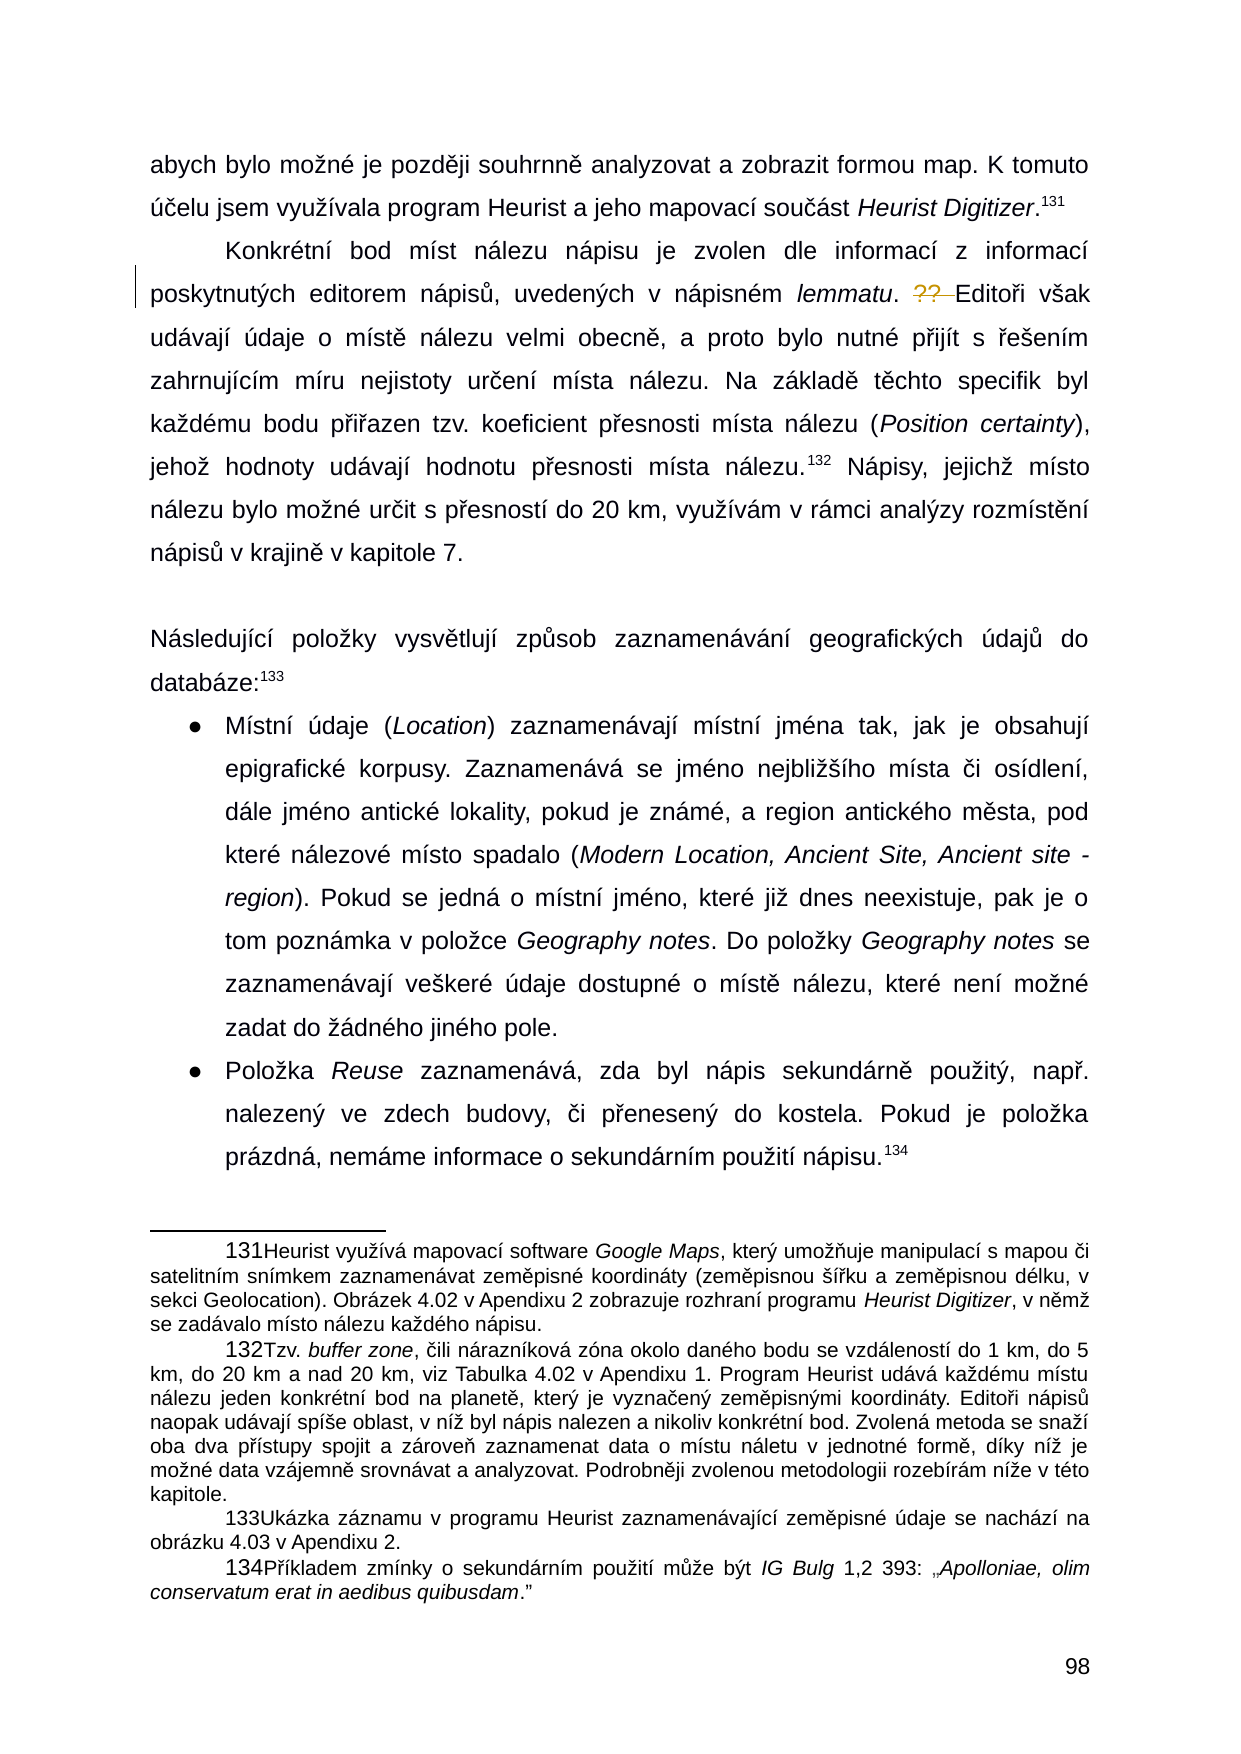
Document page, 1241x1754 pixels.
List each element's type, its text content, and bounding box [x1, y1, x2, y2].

text Heurist využívá mapovací software Google Maps, který umožňuje manipulací s mapou či satelitním snímkem zaznamenávat zeměpisné koordináty (zeměpisnou šířku a zeměpisnou délku, v sekci Geolocation). Obrázek 4.02 v Apendixu 2 zobrazuje rozhraní programu Heurist Digitizer, v němž se zadávalo místo nálezu každého nápisu. [150, 1237, 1090, 1336]
text Tzv. buffer zone, čili nárazníková zóna okolo daného bodu se vzdáleností do 1 km, do 5 km, do 20 km a nad 20 km, viz Tabulka 4.02 v Apendixu 1. Program Heurist udává každému místu nálezu jeden konkrétní bod na planetě, který je vyznačený zeměpisnými koordináty. Editoři nápisů naopak udávají spíše oblast, v níž byl nápis nalezen a nikoliv konkrétní bod. Zvolená metoda se snaží oba dva přístupy spojit a zároveň zaznamenat data o místu náletu v jednotné formě, díky níž je možné data vzájemně srovnávat a analyzovat. Podrobněji zvolenou metodologii rozebírám níže v této kapitole. [150, 1336, 1090, 1506]
text Ukázka záznamu v programu Heurist zaznamenávající zeměpisné údaje se nachází na obrázku 4.03 v Apendixu 2. [150, 1506, 1090, 1554]
list Položka Reuse zaznamenává, zda byl nápis sekundárně použitý, např. nalezený ve zdech budovy, či přenesený do kostela. Pokud je položka prázdná, nemáme informace o sekundárním použití nápisu. [187, 1056, 1090, 1171]
text Následující položky vysvětlují způsob zaznamenávání geografických údajů do databáze: [150, 624, 1090, 696]
text abych bylo možné je později souhrnně analyzovat a zobrazit formou map. K tomuto účelu jsem využívala program Heurist a jeho mapovací součást Heurist Digitizer. [150, 150, 1090, 222]
list Místní údaje (Location) zaznamenávají místní jména tak, jak je obsahují epigrafické korpusy. Zaznamenává se jméno nejbližšího místa či osídlení, dále jméno antické lokality, pokud je známé, a region antického města, pod které nálezové místo spadalo (Modern Location, Ancient Site, Ancient site - region). Pokud se jedná o místní jméno, které již dnes neexistuje, pak je o tom poznámka v položce Geography notes. Do položky Geography notes se zaznamenávají veškeré údaje dostupné o místě nálezu, které není možné zadat do žádného jiného pole. [187, 711, 1090, 1041]
list Příkladem zmínky o sekundárním použití může být IG Bulg 1,2 393: „Apolloniae, olim conservatum erat in aedibus quibusdam.” [150, 1554, 1090, 1604]
text Konkrétní bod míst nálezu nápisu je zvolen dle informací z informací poskytnutých editorem nápisů, uvedených v nápisném lemmatu. Editoři však udávají údaje o místě nálezu velmi obecně, a proto bylo nutné přijít s řešením zahrnujícím míru nejistoty určení místa nálezu. Na základě těchto specifik byl každému bodu přiřazen tzv. koeficient přesnosti místa nálezu (Position certainty), jehož hodnoty udávají hodnotu přesnosti místa nálezu. Nápisy, jejichž místo nálezu bylo možné určit s přesností do 20 km, využívám v rámci analýzy rozmístění nápisů v krajině v kapitole 7. [150, 236, 1090, 567]
